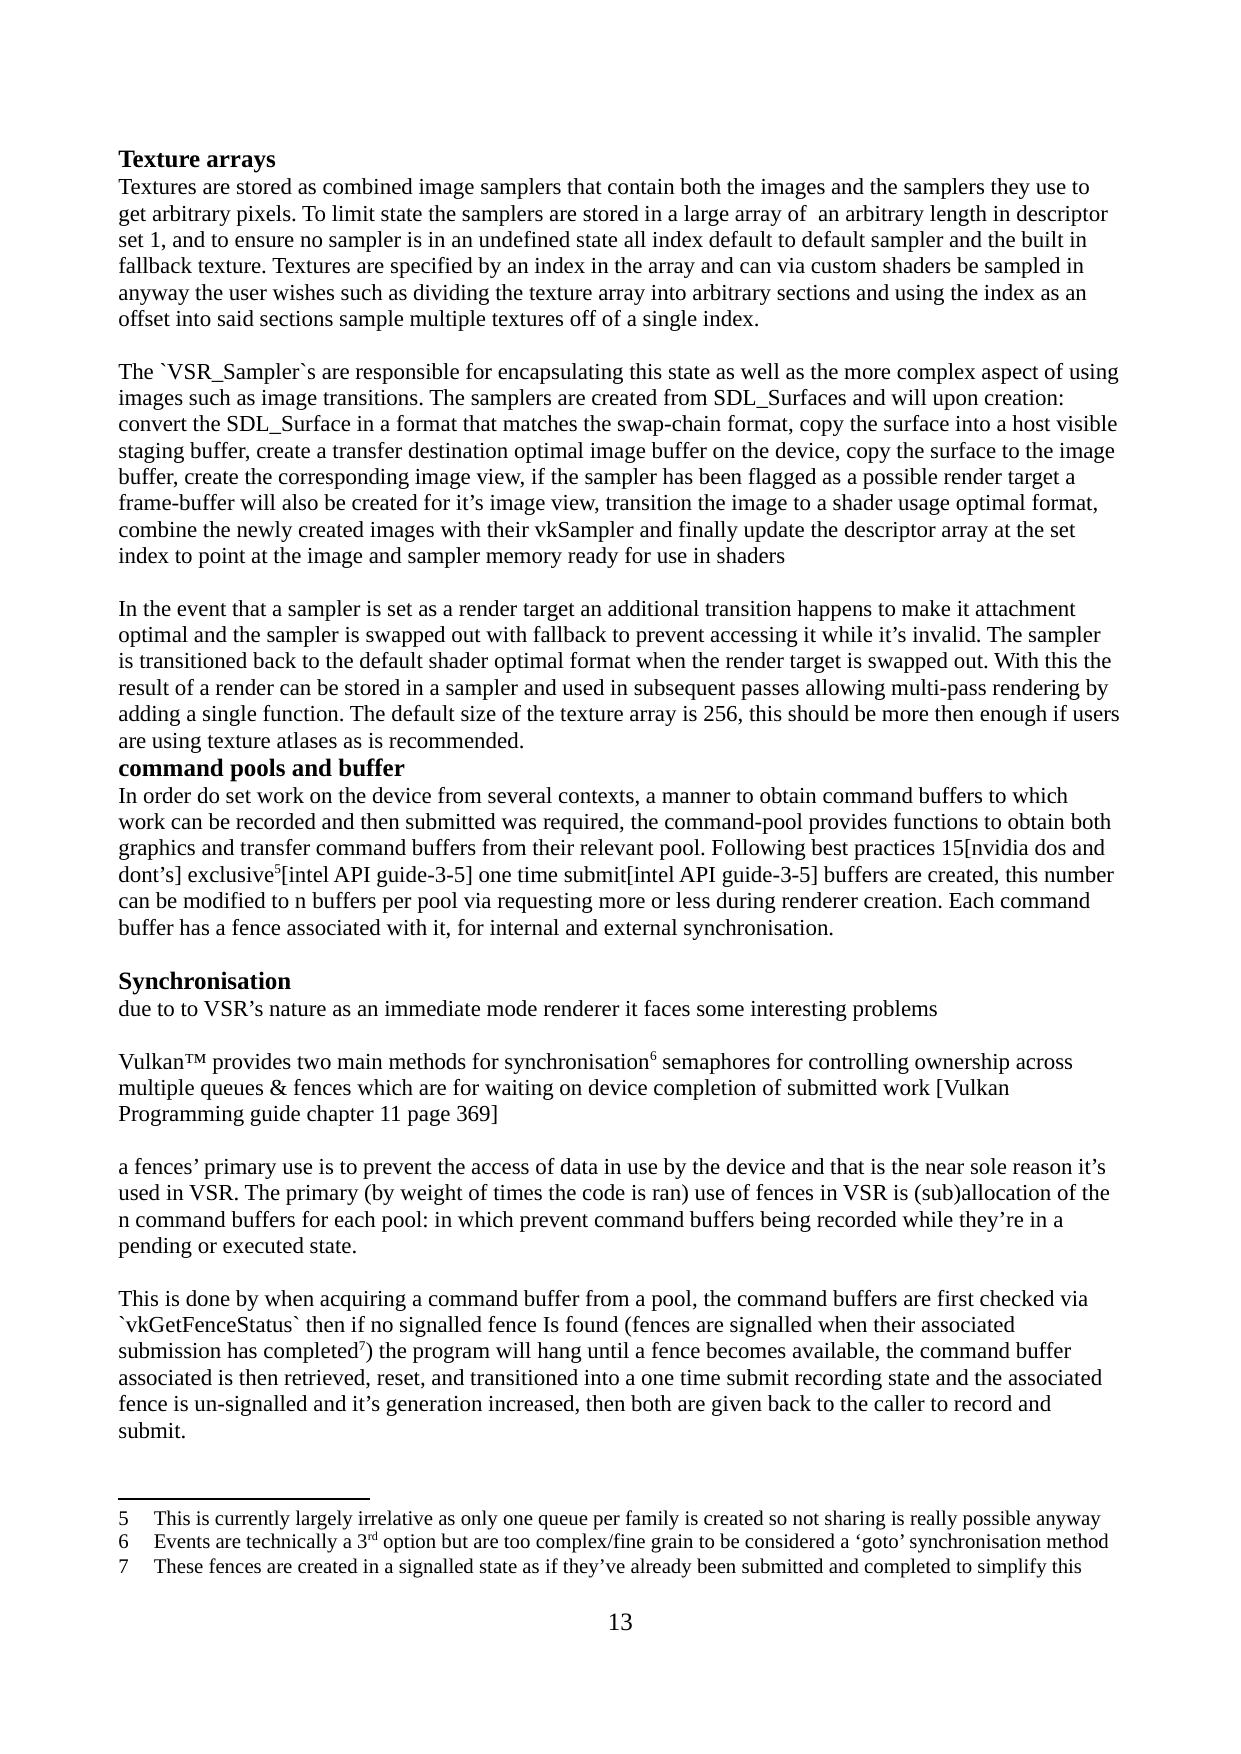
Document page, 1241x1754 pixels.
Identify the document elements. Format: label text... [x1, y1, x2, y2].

text In order do set work on the device from several contexts, a manner to obtain command buffers to which work can be recorded and then submitted was required, the command-pool provides functions to obtain both graphics and transfer command buffers from their relevant pool. Following best practices 15[nvidia dos and dont’s] exclusive[intel API guide-3-5] one time submit[intel API guide-3-5] buffers are created, this number can be modified to n buffers per pool via requesting more or less during renderer creation. Each command buffer has a fence associated with it, for internal and external synchronisation. [118, 782, 1122, 940]
text These fences are created in a signalled state as if they’ve already been submitted and completed to simplify this [118, 1553, 1122, 1578]
text a fences’ primary use is to prevent the access of data in use by the device and that is the near sole reason it’s used in VSR. The primary (by weight of times the code is ran) use of fences in VSR is (sub)allocation of the n command buffers for each pool: in which prevent command buffers being recorded while they’re in a pending or executed state. [118, 1153, 1122, 1258]
text Synchronisation [118, 966, 1122, 995]
text This is currently largely irrelative as only one queue per family is created so not sharing is really possible anyway [118, 1505, 1122, 1529]
text Events are technically a 3rd option but are too complex/fine grain to be considered a ‘goto’ synchronisation method [118, 1529, 1122, 1553]
text due to to VSR’s nature as an immediate mode renderer it faces some interesting problems [118, 995, 1122, 1021]
text In the event that a sampler is set as a render target an additional transition happens to make it attachment optimal and the sampler is swapped out with fallback to prevent accessing it while it’s invalid. The sampler is transitioned back to the default shader optimal format when the render target is swapped out. With this the result of a render can be stored in a sampler and used in subsequent passes allowing multi-pass rendering by adding a single function. The default size of the texture array is 256, this should be more then enough if users are using texture atlases as is recommended. [118, 595, 1122, 753]
text Textures are stored as combined image samplers that contain both the images and the samplers they use to get arbitrary pixels. To limit state the samplers are stored in a large array of an arbitrary length in descriptor set 1, and to ensure no sampler is in an undefined state all index default to default sampler and the built in fallback texture. Textures are specified by an index in the array and can via custom shaders be sampled in anyway the user wishes such as dividing the texture array into arbitrary sections and using the index as an offset into said sections sample multiple textures off of a single index. [118, 173, 1122, 331]
text command pools and buffer [118, 753, 1122, 782]
text Texture arrays [118, 144, 1122, 173]
text The `VSR_Sampler`s are responsible for encapsulating this state as well as the more complex aspect of using images such as image transitions. The samplers are created from SDL_Surfaces and will upon creation: convert the SDL_Surface in a format that matches the swap-chain format, copy the surface into a host visible staging buffer, create a transfer destination optimal image buffer on the device, copy the surface to the image buffer, create the corresponding image view, if the sampler has been flagged as a possible render target a frame-buffer will also be created for it’s image view, transition the image to a shader usage optimal format, combine the newly created images with their vkSampler and finally update the descriptor array at the set index to point at the image and sampler memory ready for use in shaders [118, 358, 1122, 568]
text Vulkan™ provides two main methods for synchronisation semaphores for controlling ownership across multiple queues & fences which are for waiting on device completion of submitted work [Vulkan Programming guide chapter 11 page 369] [118, 1048, 1122, 1127]
text This is done by when acquiring a command buffer from a pool, the command buffers are first checked via `vkGetFenceStatus` then if no signalled fence Is found (fences are signalled when their associated submission has completed) the program will hang until a fence becomes available, the command buffer associated is then retrieved, reset, and transitioned into a one time submit recording state and the associated fence is un-signalled and it’s generation increased, then both are given back to the caller to record and submit. [118, 1285, 1122, 1443]
